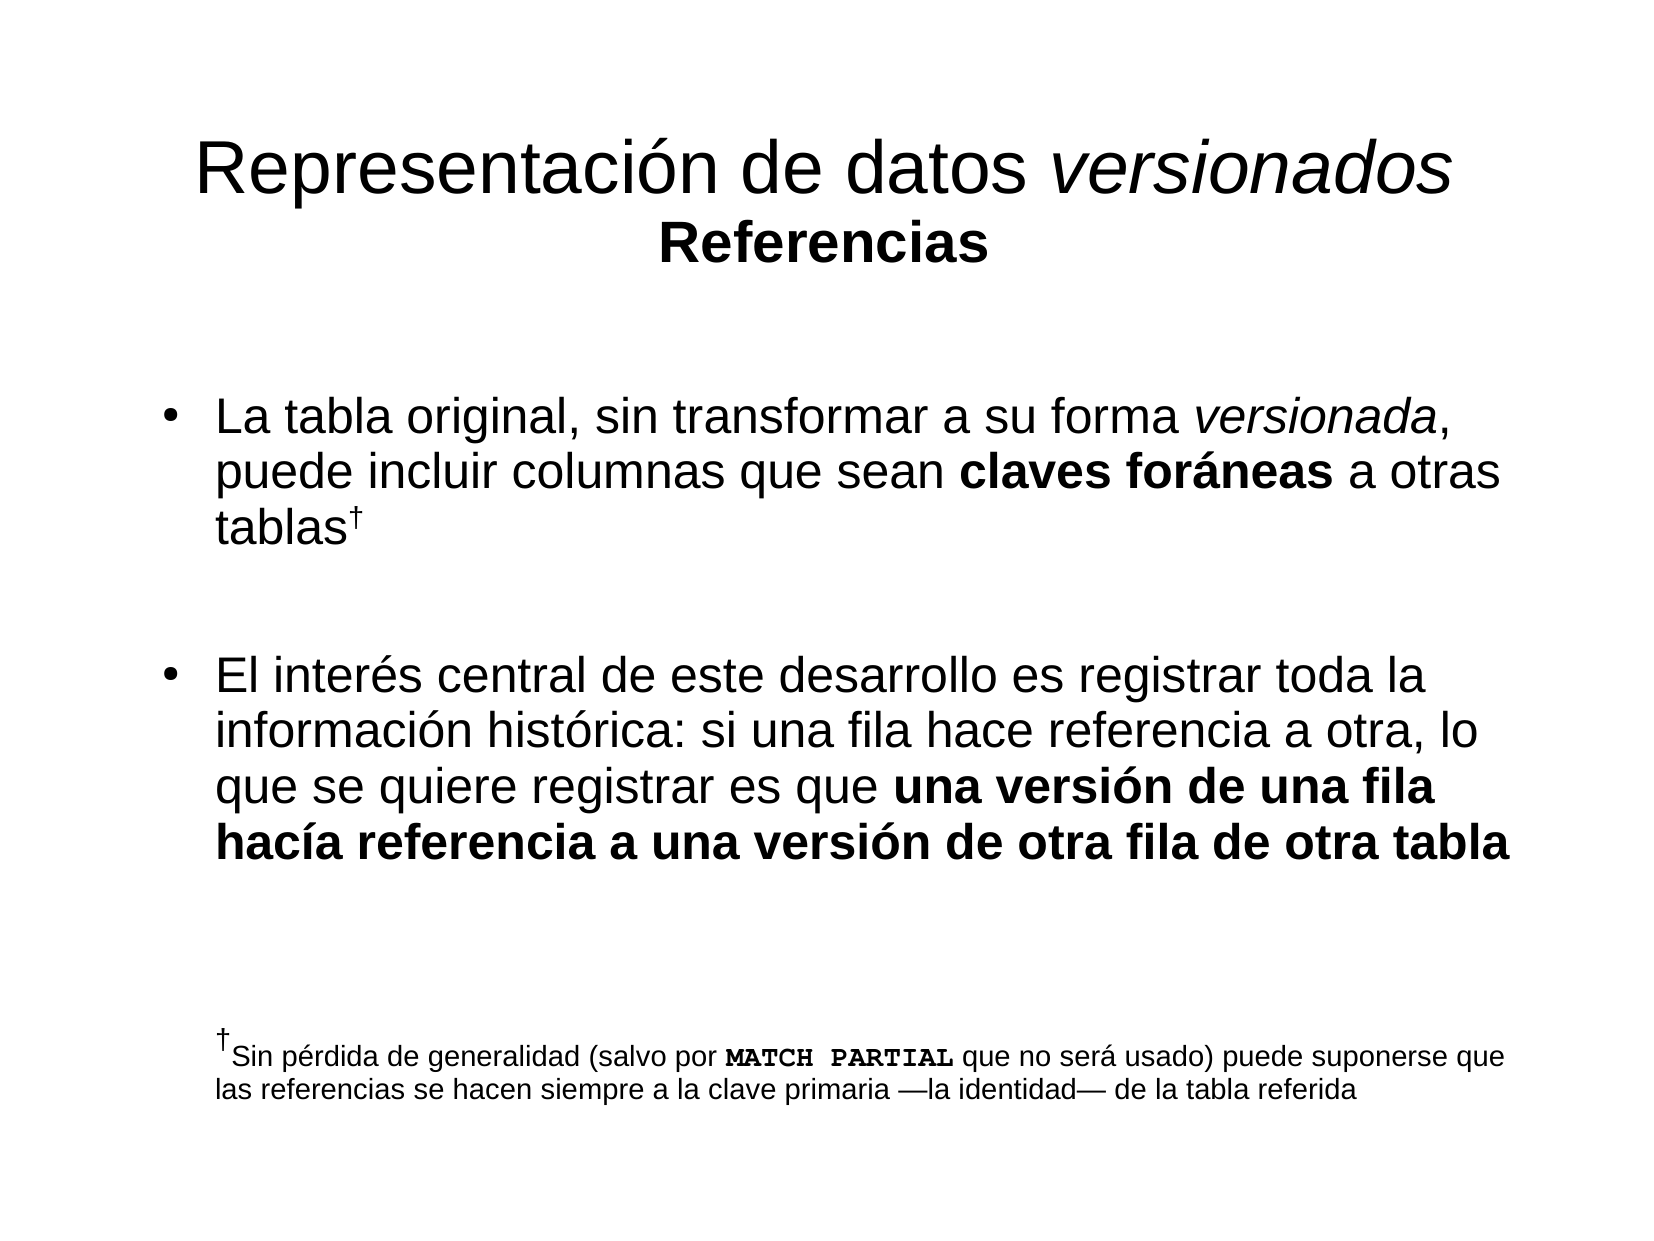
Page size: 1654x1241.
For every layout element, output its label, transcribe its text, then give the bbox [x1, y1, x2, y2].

list La tabla original, sin transformar a su forma versionada, puede incluir columnas que sean claves foráneas a otras tablas† El interés central de este desarrollo es registrar toda la información histórica: si una fila hace referencia a otra, lo que se quiere registrar es que una versión de una fila hacía referencia a una versión de otra fila de otra tabla †Sin pérdida de generalidad (salvo por MATCH PARTIAL que no será usado) puede suponerse que las referencias se hacen siempre a la clave primaria —la identidad— de la tabla referida [144, 297, 1525, 1135]
title Representación de datos versionados Referencias [80, 96, 1569, 304]
